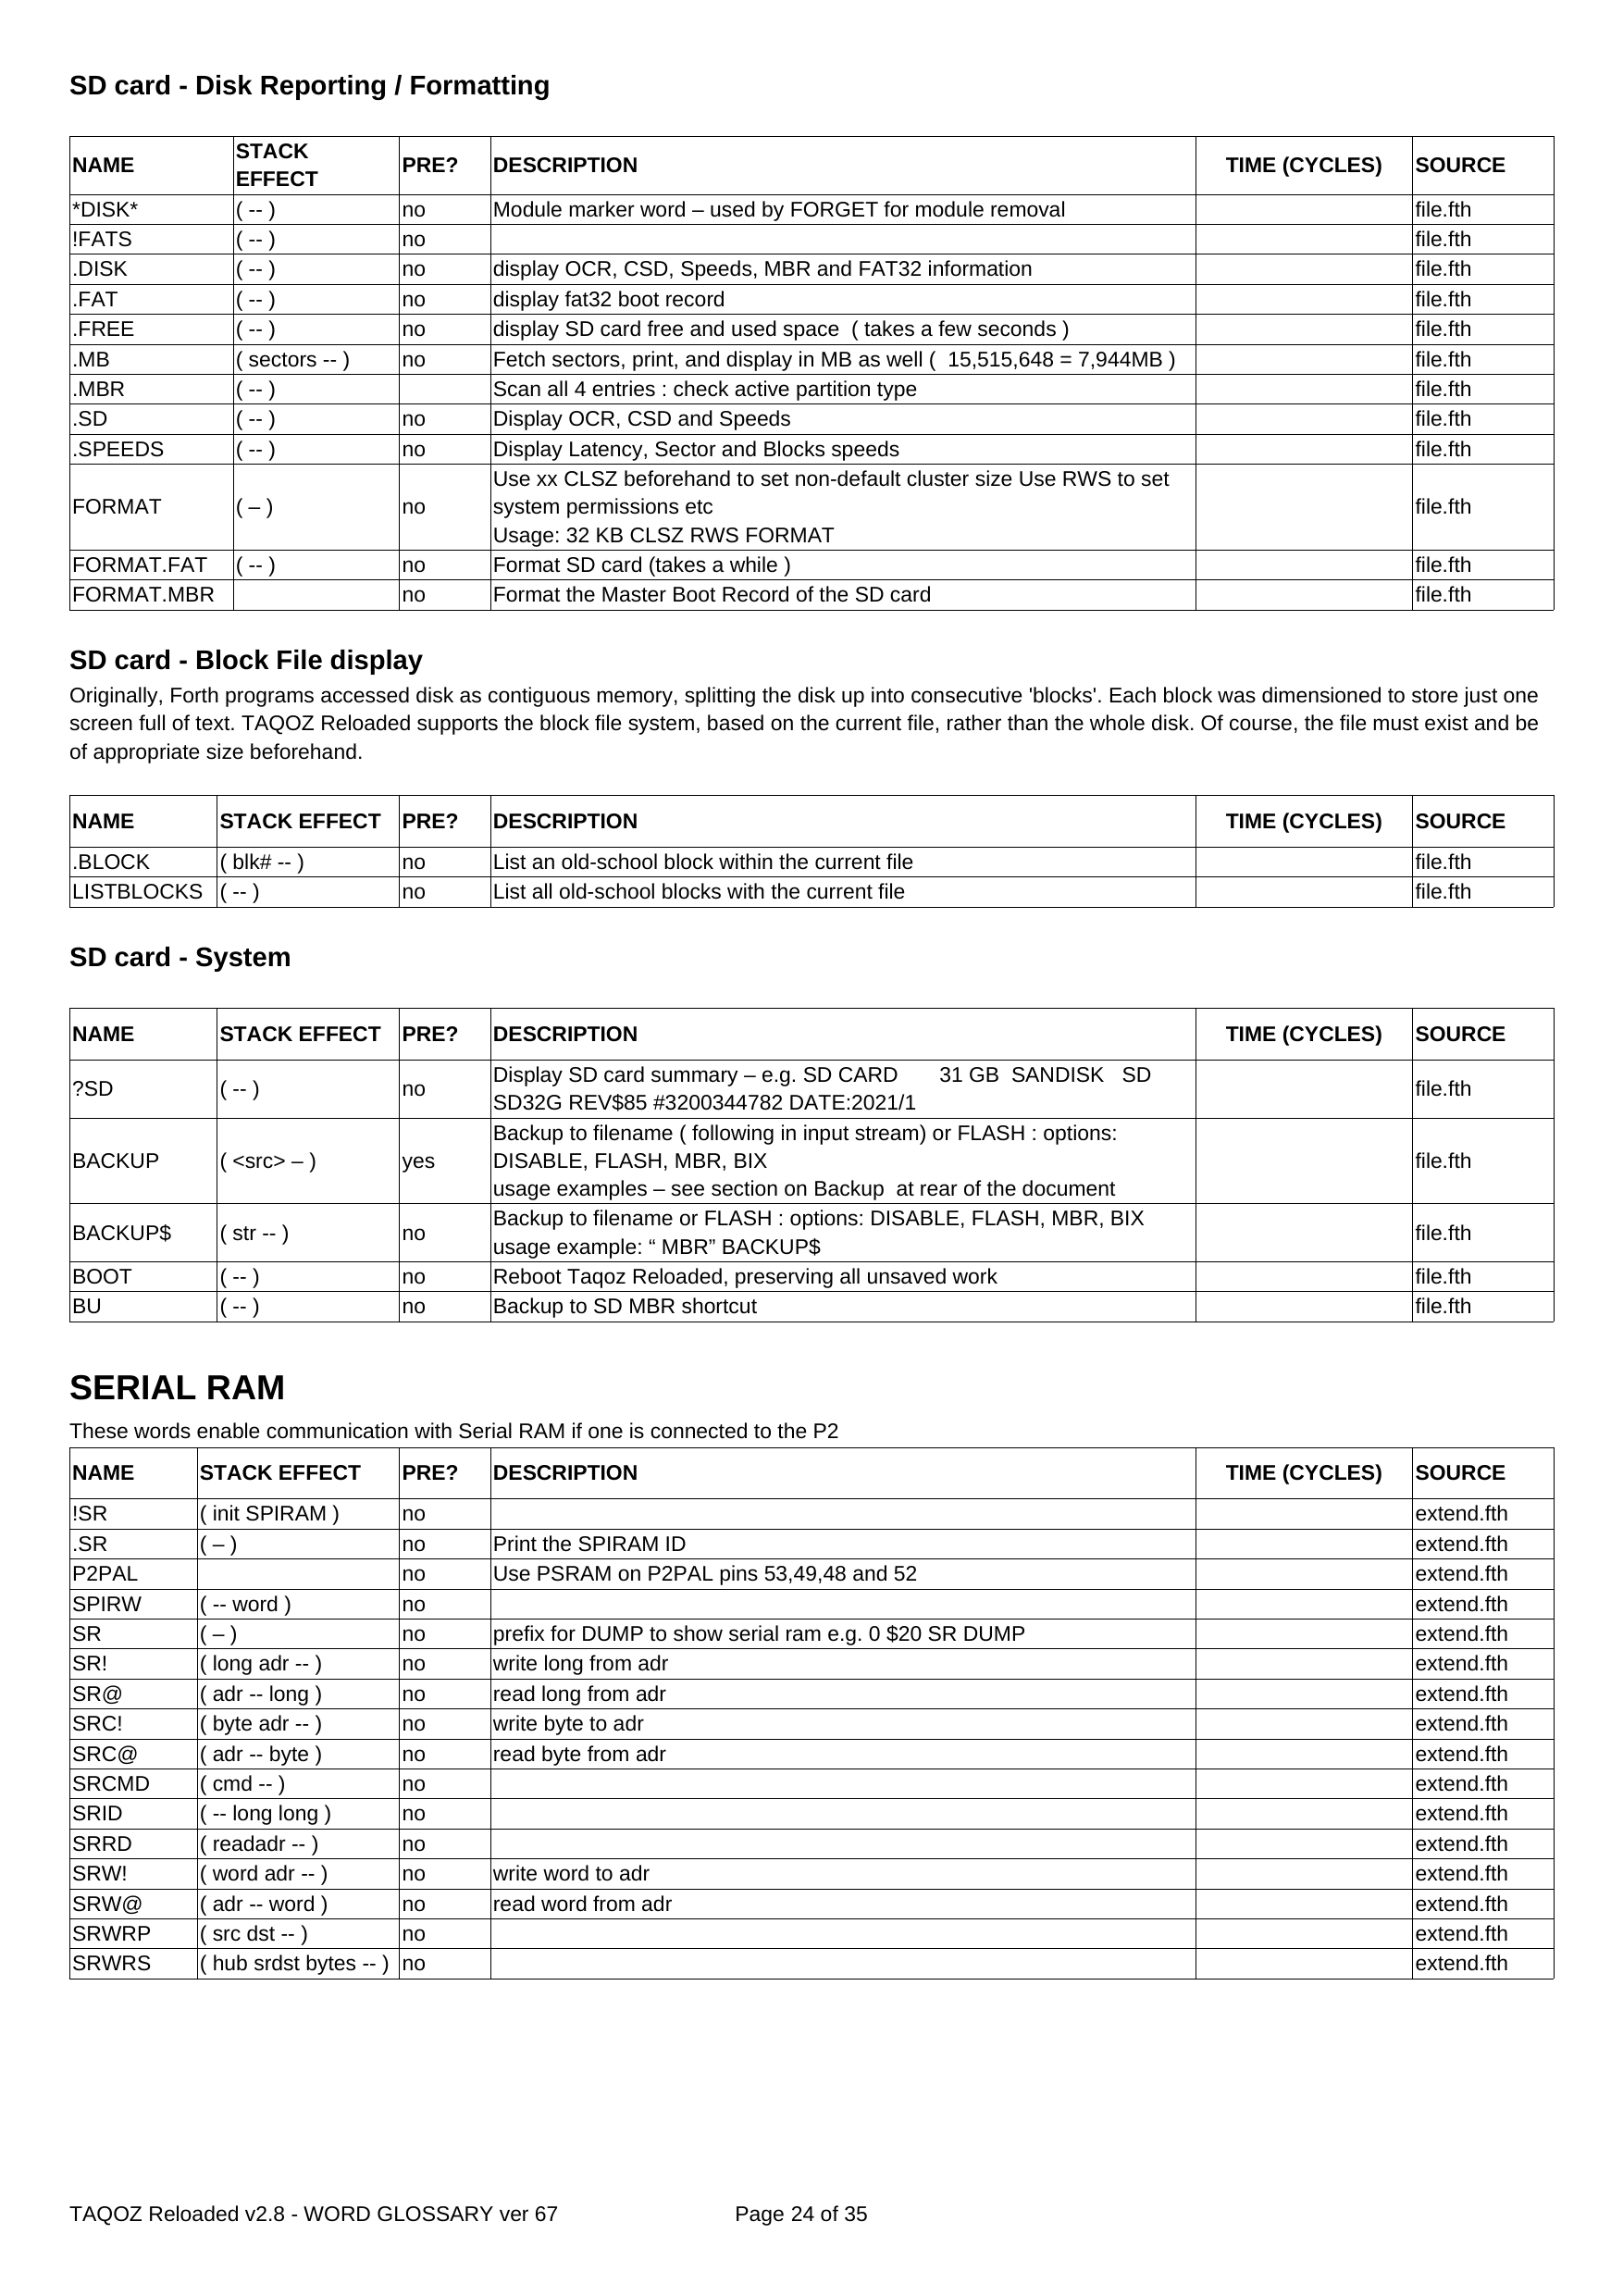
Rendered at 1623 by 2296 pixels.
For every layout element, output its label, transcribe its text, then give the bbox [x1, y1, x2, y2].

table_cell ( str -- ) [217, 1204, 399, 1261]
table_header STACK EFFECT [234, 137, 399, 193]
table_cell SRWRS [70, 1949, 197, 1979]
table_cell write word to adr [491, 1859, 1196, 1889]
table_cell Fetch sectors, print, and display in MB as well ( 15,515,648 = 7,944MB ) [491, 345, 1196, 374]
table_cell extend.fth [1413, 1680, 1554, 1708]
table_cell file.fth [1413, 1204, 1554, 1261]
table_cell [1196, 1859, 1412, 1889]
table_header NAME [70, 1009, 217, 1060]
table_cell [1196, 1530, 1412, 1558]
table_cell BACKUP [70, 1119, 217, 1203]
table_cell SRCMD [70, 1769, 197, 1798]
table_cell file.fth [1413, 254, 1554, 284]
table_header DESCRIPTION [491, 1448, 1196, 1498]
table_cell no [400, 1590, 490, 1619]
table_cell ( – ) [234, 465, 399, 550]
table_cell [1196, 1061, 1412, 1118]
table_cell Scan all 4 entries : check active partition type [491, 375, 1196, 403]
table_cell no [400, 315, 490, 344]
table_cell extend.fth [1413, 1709, 1554, 1738]
table_cell .SD [70, 404, 233, 434]
table_cell no [400, 551, 490, 579]
table_cell extend.fth [1413, 1530, 1554, 1558]
table_header STACK EFFECT [217, 1009, 399, 1060]
table_cell prefix for DUMP to show serial ram e.g. 0 $20 SR DUMP [491, 1620, 1196, 1648]
table_cell ( long adr -- ) [198, 1649, 399, 1679]
table_cell read byte from adr [491, 1740, 1196, 1769]
table_cell .BLOCK [70, 848, 217, 876]
table_cell no [400, 1292, 490, 1322]
table_cell [491, 1590, 1196, 1619]
table_cell display fat32 boot record [491, 285, 1196, 314]
table_cell ( -- ) [234, 285, 399, 314]
subtitle SERIAL RAM [69, 1368, 1554, 1408]
table_cell ( <src> – ) [217, 1119, 399, 1203]
subtitle SD card - Disk Reporting / Formatting [69, 69, 1554, 100]
table_cell no [400, 225, 490, 254]
table_cell [1196, 1559, 1412, 1589]
table_cell file.fth [1413, 1061, 1554, 1118]
table_cell [1196, 435, 1412, 464]
table_cell no [400, 1769, 490, 1798]
table_cell no [400, 1530, 490, 1558]
table_cell no [400, 1061, 490, 1118]
table_cell .SPEEDS [70, 435, 233, 464]
table_cell file.fth [1413, 1292, 1554, 1322]
table_cell file.fth [1413, 285, 1554, 314]
table_cell ( -- ) [234, 254, 399, 284]
table_header NAME [70, 1448, 197, 1498]
table_cell ( blk# -- ) [217, 848, 399, 876]
table_cell ( adr -- long ) [198, 1680, 399, 1708]
table_cell ( -- ) [234, 375, 399, 403]
table_cell ( readadr -- ) [198, 1830, 399, 1858]
table_cell Use PSRAM on P2PAL pins 53,49,48 and 52 [491, 1559, 1196, 1589]
table_header PRE? [400, 1448, 490, 1498]
table_cell BU [70, 1292, 217, 1322]
table_cell BOOT [70, 1262, 217, 1291]
table_cell no [400, 1499, 490, 1529]
table_cell yes [400, 1119, 490, 1203]
table_cell no [400, 465, 490, 550]
text These words enable communication with Serial RAM if one is connected to the P2 [69, 1419, 1554, 1444]
table_cell [1196, 1799, 1412, 1829]
table_cell .FAT [70, 285, 233, 314]
table_cell [1196, 551, 1412, 579]
table_cell !FATS [70, 225, 233, 254]
table_cell SRWRP [70, 1919, 197, 1948]
table_cell no [400, 1740, 490, 1769]
table_header STACK EFFECT [198, 1448, 399, 1498]
table_cell file.fth [1413, 375, 1554, 403]
table_cell SR@ [70, 1680, 197, 1708]
table_cell extend.fth [1413, 1740, 1554, 1769]
table_cell extend.fth [1413, 1559, 1554, 1589]
table_cell no [400, 1262, 490, 1291]
table_cell ( -- ) [217, 1292, 399, 1322]
table_header STACK EFFECT [217, 796, 399, 847]
table_cell ( – ) [198, 1620, 399, 1648]
table_cell [1196, 1949, 1412, 1979]
table_cell extend.fth [1413, 1620, 1554, 1648]
table_cell no [400, 848, 490, 876]
table_cell ?SD [70, 1061, 217, 1118]
table_header PRE? [400, 796, 490, 847]
table_cell [198, 1559, 399, 1589]
table_cell [1196, 254, 1412, 284]
table_cell SRW! [70, 1859, 197, 1889]
table_cell file.fth [1413, 465, 1554, 550]
table_cell ( -- ) [234, 435, 399, 464]
table_cell no [400, 877, 490, 906]
table_header DESCRIPTION [491, 1009, 1196, 1060]
table_cell .MB [70, 345, 233, 374]
table_cell no [400, 1949, 490, 1979]
table_cell file.fth [1413, 1262, 1554, 1291]
table_cell [1196, 877, 1412, 906]
table_cell SPIRW [70, 1590, 197, 1619]
table_cell no [400, 1204, 490, 1261]
table_cell no [400, 404, 490, 434]
table_cell ( -- ) [234, 195, 399, 224]
table_cell [1196, 225, 1412, 254]
table_cell FORMAT.FAT [70, 551, 233, 579]
table_cell [1196, 1680, 1412, 1708]
table_cell [1196, 1262, 1412, 1291]
table_cell .DISK [70, 254, 233, 284]
table_cell no [400, 1649, 490, 1679]
table_cell extend.fth [1413, 1590, 1554, 1619]
table_header PRE? [400, 137, 490, 193]
table_cell [1196, 580, 1412, 610]
table_cell Display SD card summary – e.g. SD CARD 31 GB SANDISK SD SD32G REV$85 #3200344782 DATE:2021/1 [491, 1061, 1196, 1118]
table_cell [1196, 1119, 1412, 1203]
table_cell ( -- ) [217, 877, 399, 906]
table_cell !SR [70, 1499, 197, 1529]
table_cell SRRD [70, 1830, 197, 1858]
table_cell [491, 1919, 1196, 1948]
table_cell List an old-school block within the current file [491, 848, 1196, 876]
table_cell Use xx CLSZ beforehand to set non-default cluster size Use RWS to set system permissions etc Usage: 32 KB CLSZ RWS FORMAT [491, 465, 1196, 550]
table_cell file.fth [1413, 848, 1554, 876]
table_cell Backup to SD MBR shortcut [491, 1292, 1196, 1322]
table_cell ( adr -- byte ) [198, 1740, 399, 1769]
table_cell file.fth [1413, 580, 1554, 610]
table_cell no [400, 1559, 490, 1589]
table_cell .SR [70, 1530, 197, 1558]
table_header TIME (CYCLES) [1196, 1448, 1412, 1498]
table_cell [1196, 1590, 1412, 1619]
table_cell *DISK* [70, 195, 233, 224]
table_cell no [400, 1830, 490, 1858]
table_cell file.fth [1413, 551, 1554, 579]
table_cell [1196, 375, 1412, 403]
table_cell extend.fth [1413, 1919, 1554, 1948]
table_cell no [400, 1680, 490, 1708]
table_cell [1196, 1890, 1412, 1918]
table_cell Display OCR, CSD and Speeds [491, 404, 1196, 434]
table_cell [491, 1799, 1196, 1829]
table_cell Reboot Taqoz Reloaded, preserving all unsaved work [491, 1262, 1196, 1291]
table_cell [1196, 404, 1412, 434]
table_cell ( hub srdst bytes -- ) [198, 1949, 399, 1979]
table_cell [1196, 315, 1412, 344]
table_cell ( -- ) [217, 1061, 399, 1118]
table_cell file.fth [1413, 435, 1554, 464]
table_cell extend.fth [1413, 1949, 1554, 1979]
table_cell display SD card free and used space ( takes a few seconds ) [491, 315, 1196, 344]
table_cell [1196, 1620, 1412, 1648]
table_cell ( -- ) [217, 1262, 399, 1291]
table_cell ( -- long long ) [198, 1799, 399, 1829]
table_cell file.fth [1413, 345, 1554, 374]
table_cell file.fth [1413, 877, 1554, 906]
table_cell LISTBLOCKS [70, 877, 217, 906]
table_cell P2PAL [70, 1559, 197, 1589]
table_cell extend.fth [1413, 1499, 1554, 1529]
table_cell no [400, 580, 490, 610]
table_cell file.fth [1413, 404, 1554, 434]
subtitle SD card - Block File display [69, 644, 1554, 676]
table_cell read word from adr [491, 1890, 1196, 1918]
table_cell extend.fth [1413, 1830, 1554, 1858]
table_cell [1196, 195, 1412, 224]
table_cell Print the SPIRAM ID [491, 1530, 1196, 1558]
table_cell FORMAT.MBR [70, 580, 233, 610]
table_cell [1196, 1649, 1412, 1679]
table_header SOURCE [1413, 796, 1554, 847]
table_cell extend.fth [1413, 1769, 1554, 1798]
table_cell SR [70, 1620, 197, 1648]
table_cell [400, 375, 490, 403]
table_header TIME (CYCLES) [1196, 1009, 1412, 1060]
table_cell [1196, 1204, 1412, 1261]
table_cell no [400, 1709, 490, 1738]
table_cell file.fth [1413, 225, 1554, 254]
table_header SOURCE [1413, 137, 1554, 193]
table_cell [1196, 1709, 1412, 1738]
table_cell no [400, 1859, 490, 1889]
table_cell .MBR [70, 375, 233, 403]
table_cell [1196, 1769, 1412, 1798]
table_header SOURCE [1413, 1009, 1554, 1060]
table_cell [1196, 1740, 1412, 1769]
table_cell extend.fth [1413, 1799, 1554, 1829]
table_cell no [400, 285, 490, 314]
table_header TIME (CYCLES) [1196, 796, 1412, 847]
table_cell ( byte adr -- ) [198, 1709, 399, 1738]
table_cell read long from adr [491, 1680, 1196, 1708]
table_cell FORMAT [70, 465, 233, 550]
table_cell no [400, 345, 490, 374]
table_cell [1196, 1499, 1412, 1529]
table_cell [491, 1830, 1196, 1858]
table_cell [1196, 465, 1412, 550]
table_cell ( src dst -- ) [198, 1919, 399, 1948]
table_header SOURCE [1413, 1448, 1554, 1498]
table_cell [1196, 1292, 1412, 1322]
table_cell no [400, 435, 490, 464]
table_cell SRC! [70, 1709, 197, 1738]
table_cell [234, 580, 399, 610]
table_header TIME (CYCLES) [1196, 137, 1412, 193]
table_cell [491, 1769, 1196, 1798]
table_header PRE? [400, 1009, 490, 1060]
table_cell ( -- word ) [198, 1590, 399, 1619]
table_cell ( -- ) [234, 551, 399, 579]
table_header DESCRIPTION [491, 137, 1196, 193]
subtitle SD card - System [69, 941, 1554, 973]
table_cell ( cmd -- ) [198, 1769, 399, 1798]
table_cell SRID [70, 1799, 197, 1829]
table_cell no [400, 195, 490, 224]
table_cell ( -- ) [234, 404, 399, 434]
table_cell file.fth [1413, 195, 1554, 224]
table_cell Module marker word – used by FORGET for module removal [491, 195, 1196, 224]
table_cell ( -- ) [234, 315, 399, 344]
table_cell SR! [70, 1649, 197, 1679]
table_cell [491, 1499, 1196, 1529]
table_cell ( – ) [198, 1530, 399, 1558]
table_cell display OCR, CSD, Speeds, MBR and FAT32 information [491, 254, 1196, 284]
text Originally, Forth programs accessed disk as contiguous memory, splitting the disk up into consecutive 'blocks'. Each block was dimensioned to store just one screen full of text. TAQOZ Reloaded supports the block file system, based on the current file, rather than the whole disk. Of course, the file must exist and be of appropriate size beforehand. [69, 683, 1554, 763]
table_cell ( init SPIRAM ) [198, 1499, 399, 1529]
table_cell Display Latency, Sector and Blocks speeds [491, 435, 1196, 464]
table_cell List all old-school blocks with the current file [491, 877, 1196, 906]
table_cell write byte to adr [491, 1709, 1196, 1738]
table_cell BACKUP$ [70, 1204, 217, 1261]
table_cell write long from adr [491, 1649, 1196, 1679]
table_cell ( adr -- word ) [198, 1890, 399, 1918]
table_cell SRC@ [70, 1740, 197, 1769]
table_header DESCRIPTION [491, 796, 1196, 847]
table_cell SRW@ [70, 1890, 197, 1918]
table_cell [1196, 1830, 1412, 1858]
table_cell extend.fth [1413, 1890, 1554, 1918]
table_cell extend.fth [1413, 1859, 1554, 1889]
table_cell Backup to filename or FLASH : options: DISABLE, FLASH, MBR, BIX usage example: “ MBR” BACKUP$ [491, 1204, 1196, 1261]
table_cell no [400, 254, 490, 284]
table_cell ( word adr -- ) [198, 1859, 399, 1889]
table_cell [491, 225, 1196, 254]
table_cell no [400, 1799, 490, 1829]
table_cell Format the Master Boot Record of the SD card [491, 580, 1196, 610]
table_cell .FREE [70, 315, 233, 344]
table_cell file.fth [1413, 315, 1554, 344]
table_cell Backup to filename ( following in input stream) or FLASH : options: DISABLE, FLASH, MBR, BIX usage examples – see section on Backup at rear of the document [491, 1119, 1196, 1203]
table_cell [1196, 848, 1412, 876]
table_cell [1196, 1919, 1412, 1948]
table_cell Format SD card (takes a while ) [491, 551, 1196, 579]
table_cell no [400, 1919, 490, 1948]
table_cell [1196, 285, 1412, 314]
table_cell file.fth [1413, 1119, 1554, 1203]
table_header NAME [70, 137, 233, 193]
table_cell [491, 1949, 1196, 1979]
table_header NAME [70, 796, 217, 847]
table_cell no [400, 1890, 490, 1918]
table_cell extend.fth [1413, 1649, 1554, 1679]
table_cell no [400, 1620, 490, 1648]
table_cell ( sectors -- ) [234, 345, 399, 374]
table_cell [1196, 345, 1412, 374]
table_cell ( -- ) [234, 225, 399, 254]
